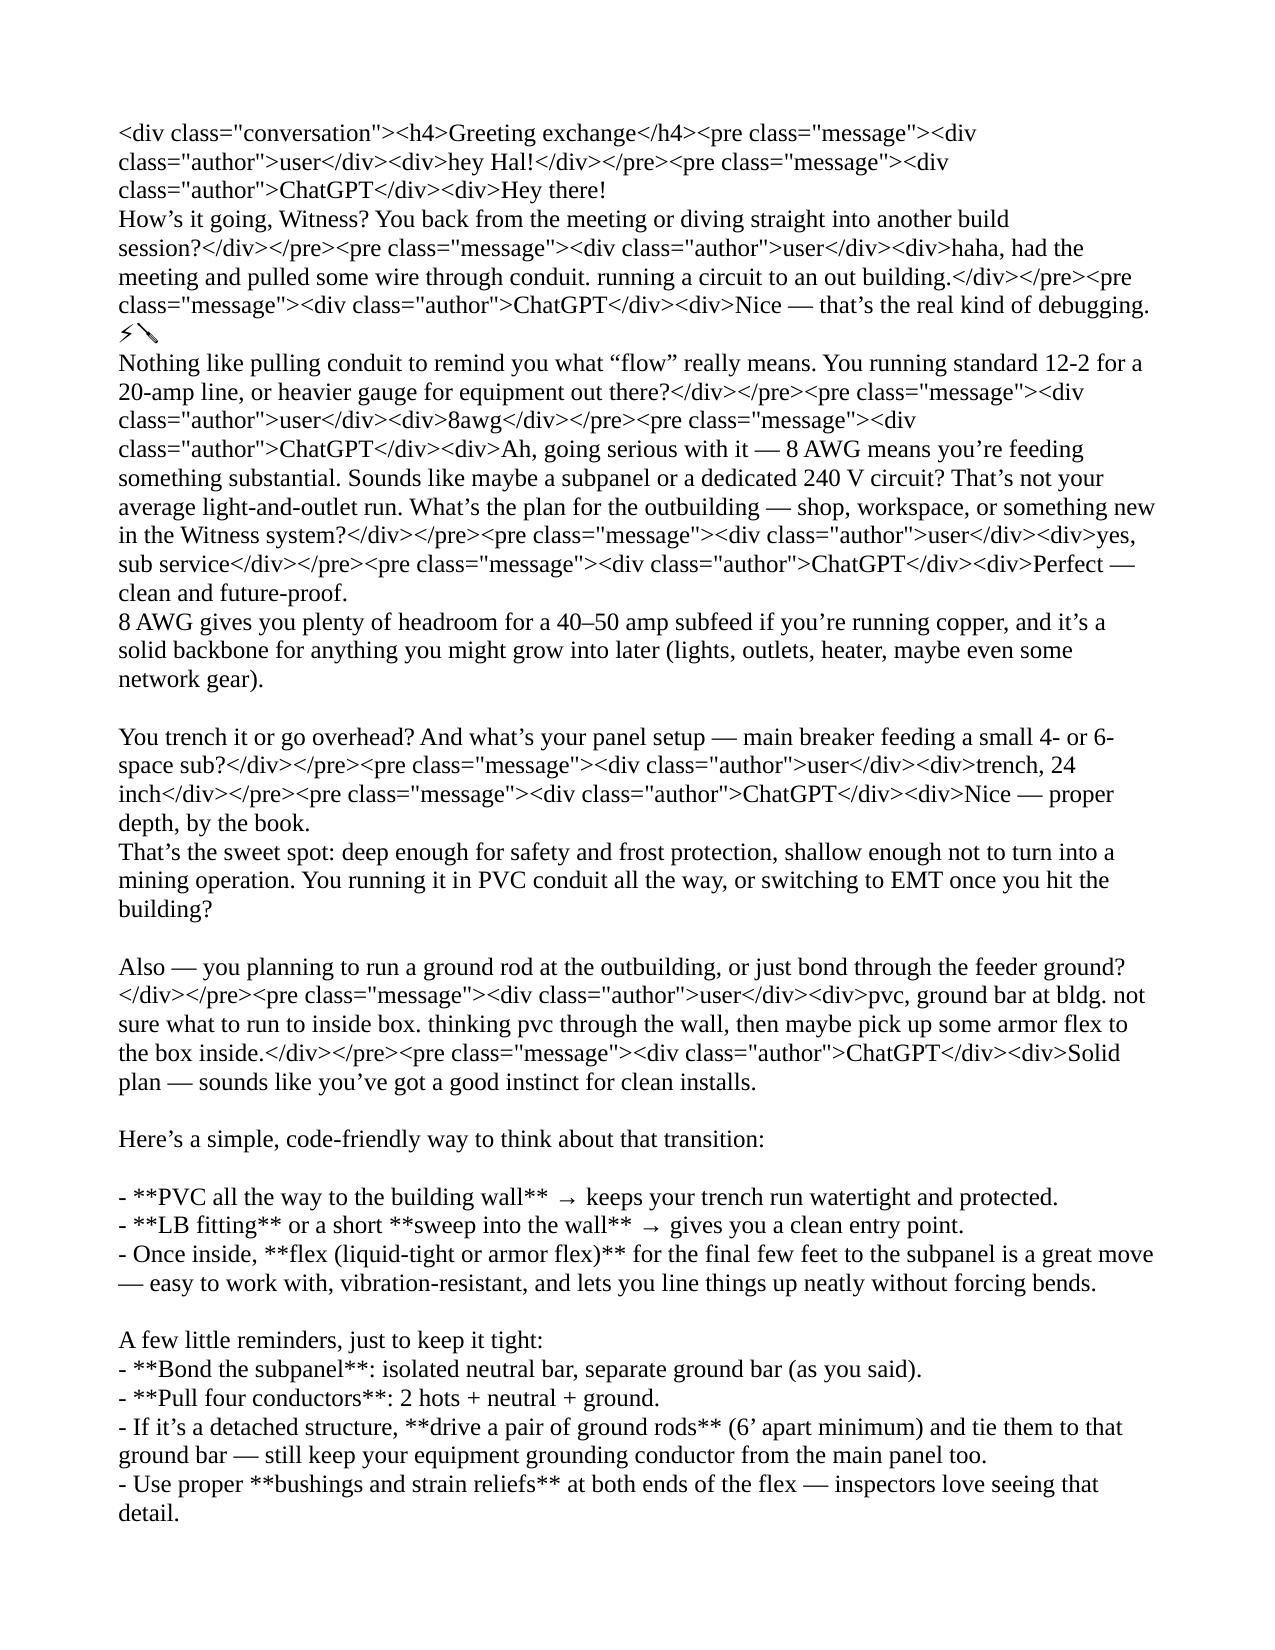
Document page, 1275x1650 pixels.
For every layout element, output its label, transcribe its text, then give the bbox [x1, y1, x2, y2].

text - **PVC all the way to the building wall** → keeps your trench run watertight and protected. [118, 1182, 1157, 1211]
text - Once inside, **flex (liquid-tight or armor flex)** for the final few feet to the subpanel is a great move — easy to work with, vibration-resistant, and lets you line things up neatly without forcing bends. [118, 1239, 1157, 1297]
text <div class="conversation"><h4>Greeting exchange</h4><pre class="message"><div class="author">user</div><div>hey Hal!</div></pre><pre class="message"><div class="author">ChatGPT</div><div>Hey there! 👋 [118, 118, 1157, 204]
text - **LB fitting** or a short **sweep into the wall** → gives you a clean entry point. [118, 1211, 1157, 1239]
text - **Bond the subpanel**: isolated neutral bar, separate ground bar (as you said). [118, 1354, 1157, 1383]
text - Use proper **bushings and strain reliefs** at both ends of the flex — inspectors love seeing that detail. [118, 1469, 1157, 1527]
text How’s it going, Witness? You back from the meeting or diving straight into another build session?</div></pre><pre class="message"><div class="author">user</div><div>haha, had the meeting and pulled some wire through conduit. running a circuit to an out building.</div></pre><pre class="message"><div class="author">ChatGPT</div><div>Nice — that’s the real kind of debugging. ⚡🪛 [118, 204, 1157, 348]
text You trench it or go overhead? And what’s your panel setup — main breaker feeding a small 4- or 6-space sub?</div></pre><pre class="message"><div class="author">user</div><div>trench, 24 inch</div></pre><pre class="message"><div class="author">ChatGPT</div><div>Nice — proper depth, by the book. 🫡 [118, 722, 1157, 837]
text A few little reminders, just to keep it tight: [118, 1326, 1157, 1354]
text 8 AWG gives you plenty of headroom for a 40–50 amp subfeed if you’re running copper, and it’s a solid backbone for anything you might grow into later (lights, outlets, heater, maybe even some network gear). [118, 607, 1157, 693]
text Nothing like pulling conduit to remind you what “flow” really means. You running standard 12-2 for a 20-amp line, or heavier gauge for equipment out there?</div></pre><pre class="message"><div class="author">user</div><div>8awg</div></pre><pre class="message"><div class="author">ChatGPT</div><div>Ah, going serious with it — 8 AWG means you’re feeding something substantial. Sounds like maybe a subpanel or a dedicated 240 V circuit? That’s not your average light-and-outlet run. What’s the plan for the outbuilding — shop, workspace, or something new in the Witness system?</div></pre><pre class="message"><div class="author">user</div><div>yes, sub service</div></pre><pre class="message"><div class="author">ChatGPT</div><div>Perfect — clean and future-proof. [118, 348, 1157, 607]
text That’s the sweet spot: deep enough for safety and frost protection, shallow enough not to turn into a mining operation. You running it in PVC conduit all the way, or switching to EMT once you hit the building? [118, 837, 1157, 923]
text Here’s a simple, code-friendly way to think about that transition: [118, 1124, 1157, 1153]
text - If it’s a detached structure, **drive a pair of ground rods** (6’ apart minimum) and tie them to that ground bar — still keep your equipment grounding conductor from the main panel too. [118, 1412, 1157, 1469]
text Also — you planning to run a ground rod at the outbuilding, or just bond through the feeder ground?</div></pre><pre class="message"><div class="author">user</div><div>pvc, ground bar at bldg. not sure what to run to inside box. thinking pvc through the wall, then maybe pick up some armor flex to the box inside.</div></pre><pre class="message"><div class="author">ChatGPT</div><div>Solid plan — sounds like you’ve got a good instinct for clean installs. [118, 952, 1157, 1096]
text - **Pull four conductors**: 2 hots + neutral + ground. [118, 1383, 1157, 1412]
